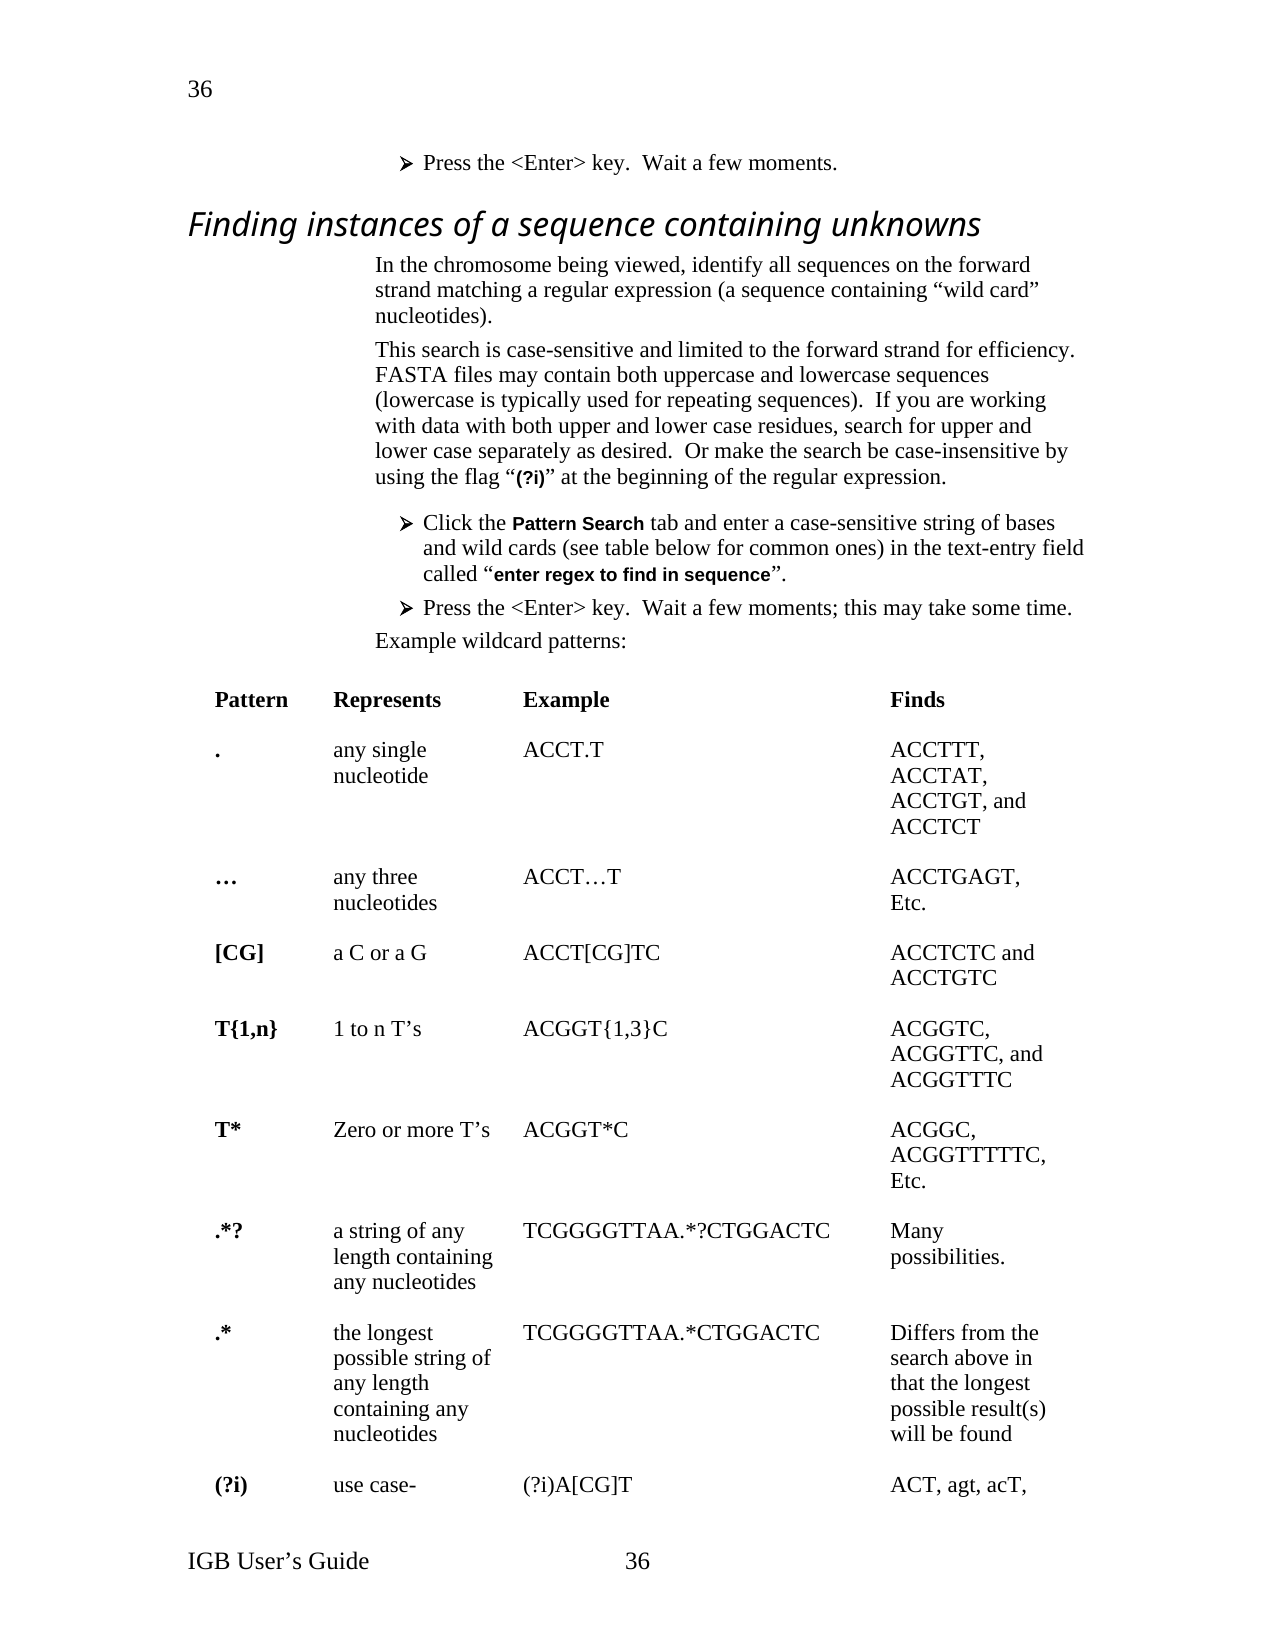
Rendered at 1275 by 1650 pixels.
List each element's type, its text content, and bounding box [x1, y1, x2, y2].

table_cell ACGGTC, ACGGTTC, and ACGGTTTC [879, 1003, 1072, 1104]
text In the chromosome being viewed, identify all sequences on the forward strand matching a regular expression (a sequence containing “wild card” nucleotides). [375, 252, 1087, 328]
list Press the <Enter> key. Wait a few moments; this may take some time. [399, 594, 1087, 620]
list Click the Pattern Search tab and enter a case-sensitive string of bases and wild cards (see table below for common ones) in the text-entry field called “enter regex to find in sequence”. [399, 510, 1087, 586]
table_cell (?i) [203, 1459, 322, 1497]
table_cell (?i)A[CG]T [512, 1459, 879, 1497]
table_cell Many possibilities. [879, 1206, 1072, 1307]
table_cell … [203, 852, 322, 927]
table_cell ACCT[CG]TC [512, 928, 879, 1003]
table_cell TCGGGGTTAA.*?CTGGACTC [512, 1206, 879, 1307]
table_cell ACCTGAGT, Etc. [879, 852, 1072, 927]
table_cell .*? [203, 1206, 322, 1307]
table_cell T* [203, 1105, 322, 1206]
table_cell ACCT.T [512, 725, 879, 852]
table_cell use case- [322, 1459, 512, 1497]
table_cell . [203, 725, 322, 852]
table_cell ACCTCTC and ACCTGTC [879, 928, 1072, 1003]
table_cell a string of any length containing any nucleotides [322, 1206, 512, 1307]
table_cell ACT, agt, acT, [879, 1459, 1072, 1497]
table_cell .* [203, 1307, 322, 1459]
text This search is case-sensitive and limited to the forward strand for efficiency. FASTA files may contain both uppercase and lowercase sequences (lowercase is typically used for repeating sequences). If you are working with data with both upper and lower case residues, search for upper and lower case separately as desired. Or make the search be case-insensitive by using the flag “(?i)” at the beginning of the regular expression. [375, 337, 1087, 489]
list Press the <Enter> key. Wait a few moments. [399, 150, 1087, 175]
table_cell a C or a G [322, 928, 512, 1003]
table_cell Zero or more T’s [322, 1105, 512, 1206]
table_header Finds [879, 675, 1072, 725]
table_header Pattern [203, 675, 322, 725]
table_cell T{1,n} [203, 1003, 322, 1104]
table_header Represents [322, 675, 512, 725]
table_cell any single nucleotide [322, 725, 512, 852]
table_cell ACCT…T [512, 852, 879, 927]
table_cell [CG] [203, 928, 322, 1003]
table_cell any three nucleotides [322, 852, 512, 927]
table_cell ACGGT*C [512, 1105, 879, 1206]
table_cell the longest possible string of any length containing any nucleotides [322, 1307, 512, 1459]
table_cell ACGGC, ACGGTTTTTC, Etc. [879, 1105, 1072, 1206]
table_cell Differs from the search above in that the longest possible result(s) will be found [879, 1307, 1072, 1459]
text Example wildcard patterns: [375, 628, 1087, 654]
table_cell ACGGT{1,3}C [512, 1003, 879, 1104]
table_cell ACCTTT, ACCTAT, ACCTGT, and ACCTCT [879, 725, 1072, 852]
subtitle Finding instances of a sequence containing unknowns [187, 200, 1087, 246]
table_cell TCGGGGTTAA.*CTGGACTC [512, 1307, 879, 1459]
table_cell 1 to n T’s [322, 1003, 512, 1104]
table_header Example [512, 675, 879, 725]
